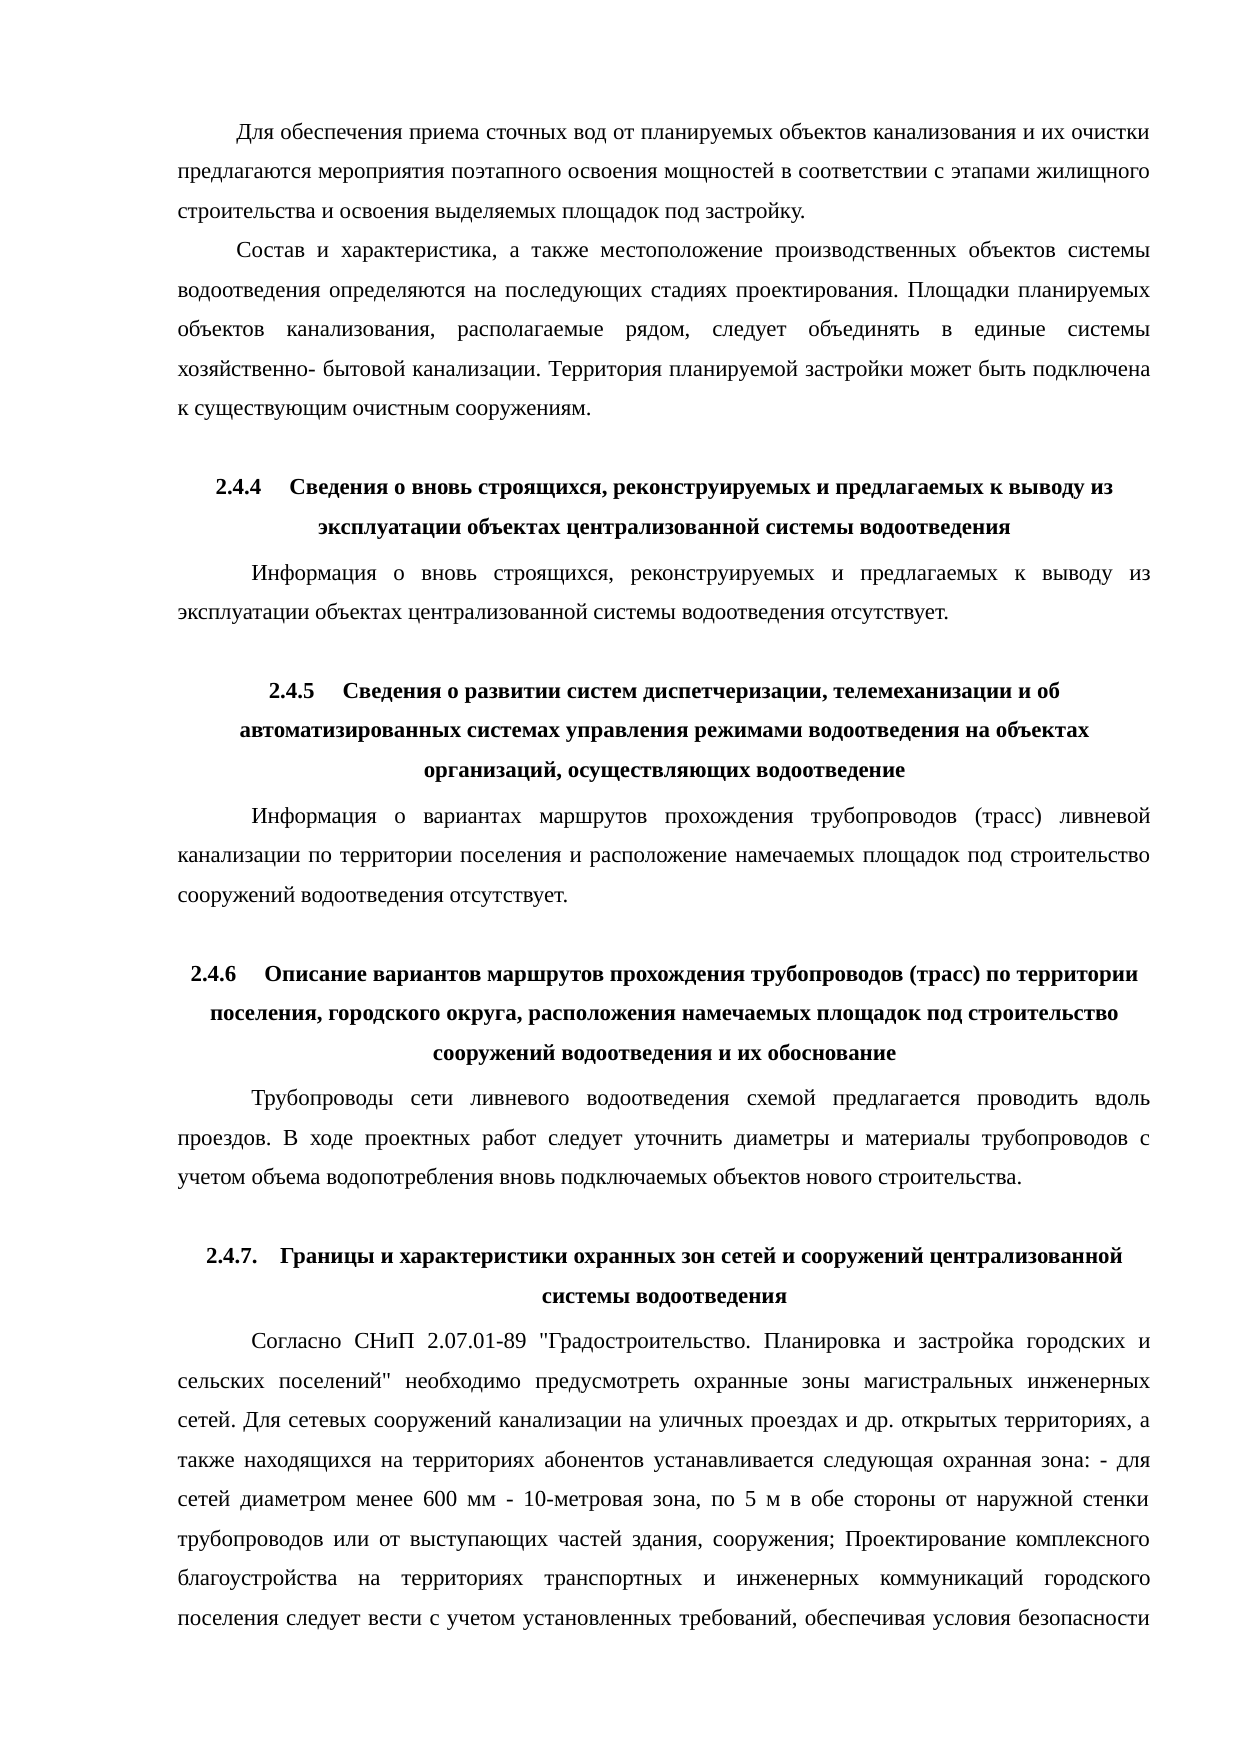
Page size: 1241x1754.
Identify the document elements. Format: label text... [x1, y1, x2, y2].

text 2.4.7. Границы и характеристики охранных зон сетей и сооружений централизованной системы водоотведения [177, 1242, 1152, 1308]
text 2.4.4 Сведения о вновь строящихся, реконструируемых и предлагаемых к выводу из эксплуатации объектах централизованной системы водоотведения [177, 473, 1152, 539]
text Информация о вновь строящихся, реконструируемых и предлагаемых к выводу из эксплуатации объектах централизованной системы водоотведения отсутствует. [177, 559, 1152, 624]
text 2.4.6 Описание вариантов маршрутов прохождения трубопроводов (трасс) по территории поселения, городского округа, расположения намечаемых площадок под строительство сооружений водоотведения и их обоснование [177, 960, 1152, 1065]
text Информация о вариантах маршрутов прохождения трубопроводов (трасс) ливневой канализации по территории поселения и расположение намечаемых площадок под строительство сооружений водоотведения отсутствует. [177, 802, 1152, 907]
text Для обеспечения приема сточных вод от планируемых объектов канализования и их очистки предлагаются мероприятия поэтапного освоения мощностей в соответствии с этапами жилищного строительства и освоения выделяемых площадок под застройку. [177, 118, 1152, 223]
text Состав и характеристика, а также местоположение производственных объектов системы водоотведения определяются на последующих стадиях проектирования. Площадки планируемых объектов канализования, располагаемые рядом, следует объединять в единые системы хозяйственно- бытовой канализации. Территория планируемой застройки может быть подключена к существующим очистным сооружениям. [177, 237, 1152, 421]
text Трубопроводы сети ливневого водоотведения схемой предлагается проводить вдоль проездов. В ходе проектных работ следует уточнить диаметры и материалы трубопроводов с учетом объема водопотребления вновь подключаемых объектов нового строительства. [177, 1084, 1152, 1190]
text Согласно СНиП 2.07.01-89 "Градостроительство. Планировка и застройка городских и сельских поселений" необходимо предусмотреть охранные зоны магистральных инженерных сетей. Для сетевых сооружений канализации на уличных проездах и др. открытых территориях, а также находящихся на территориях абонентов устанавливается следующая охранная зона: - для сетей диаметром менее 600 мм - 10-метровая зона, по 5 м в обе стороны от наружной стенки трубопроводов или от выступающих частей здания, сооружения; Проектирование комплексного благоустройства на территориях транспортных и инженерных коммуникаций городского поселения следует вести с учетом установленных требований, обеспечивая условия безопасности [177, 1327, 1152, 1630]
text 2.4.5 Сведения о развитии систем диспетчеризации, телемеханизации и об автоматизированных системах управления режимами водоотведения на объектах организаций, осуществляющих водоотведение [177, 677, 1152, 782]
